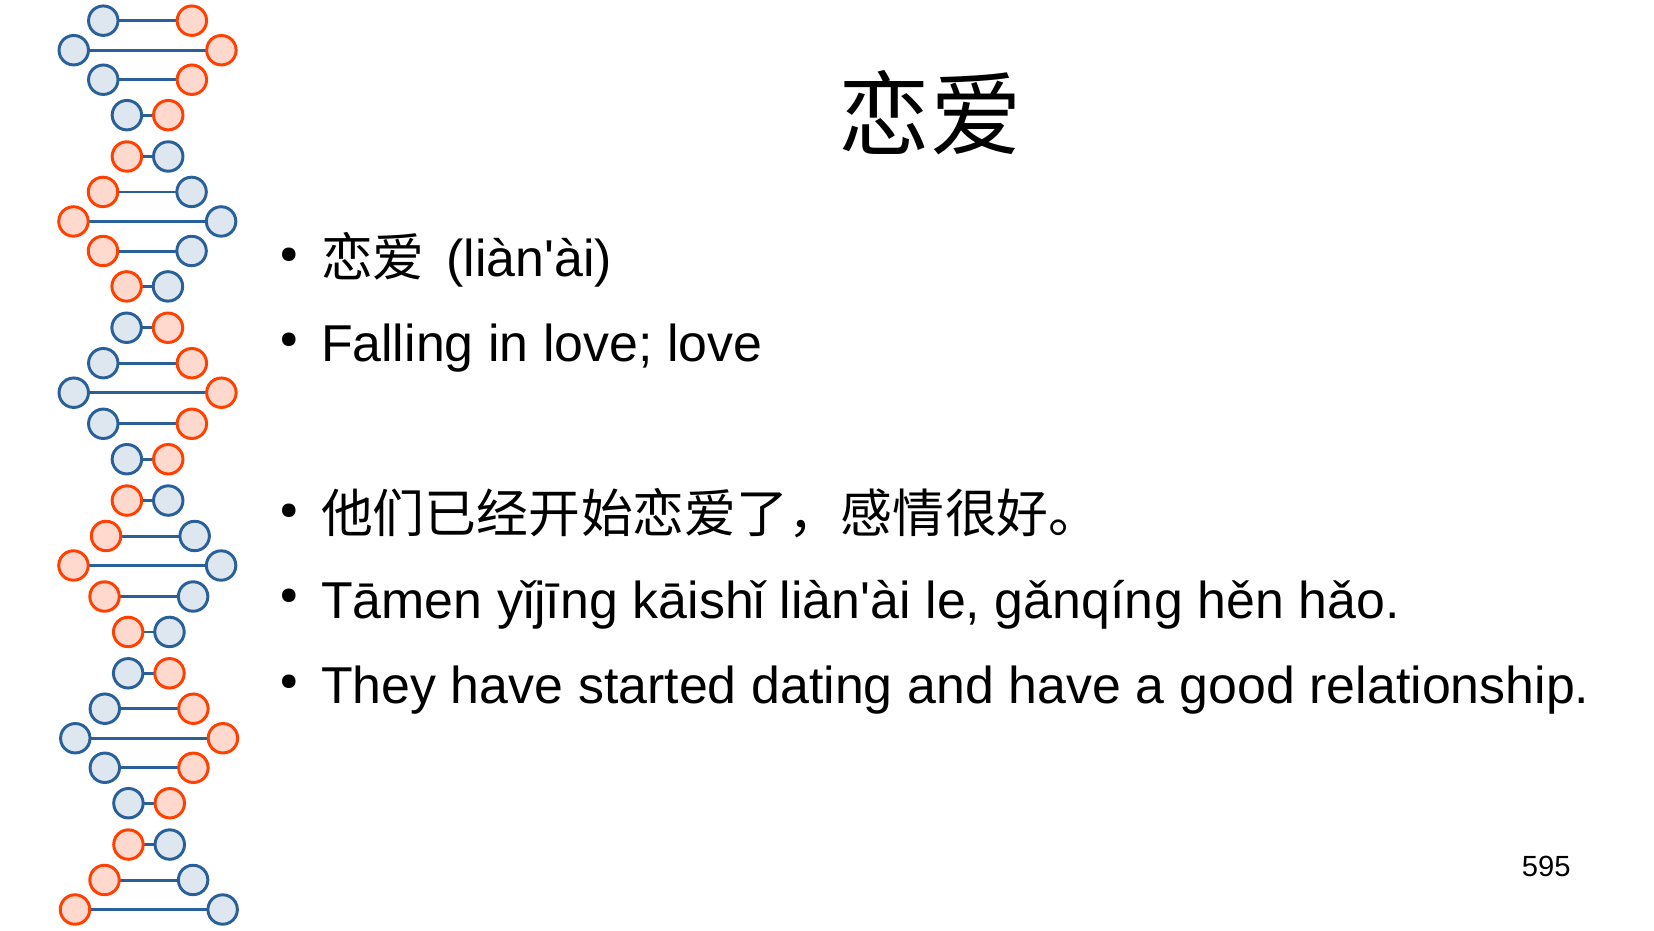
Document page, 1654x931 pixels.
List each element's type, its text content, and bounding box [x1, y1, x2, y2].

title 恋爱 [265, 35, 1595, 189]
list 恋爱 (liàn'ài) Falling in love; love 他们已经开始恋爱了，感情很好。 Tāmen yǐjīng kāishǐ liàn'ài le, gǎnqíng hěn hǎo. They have started dating and have a good relationship. [265, 224, 1595, 764]
